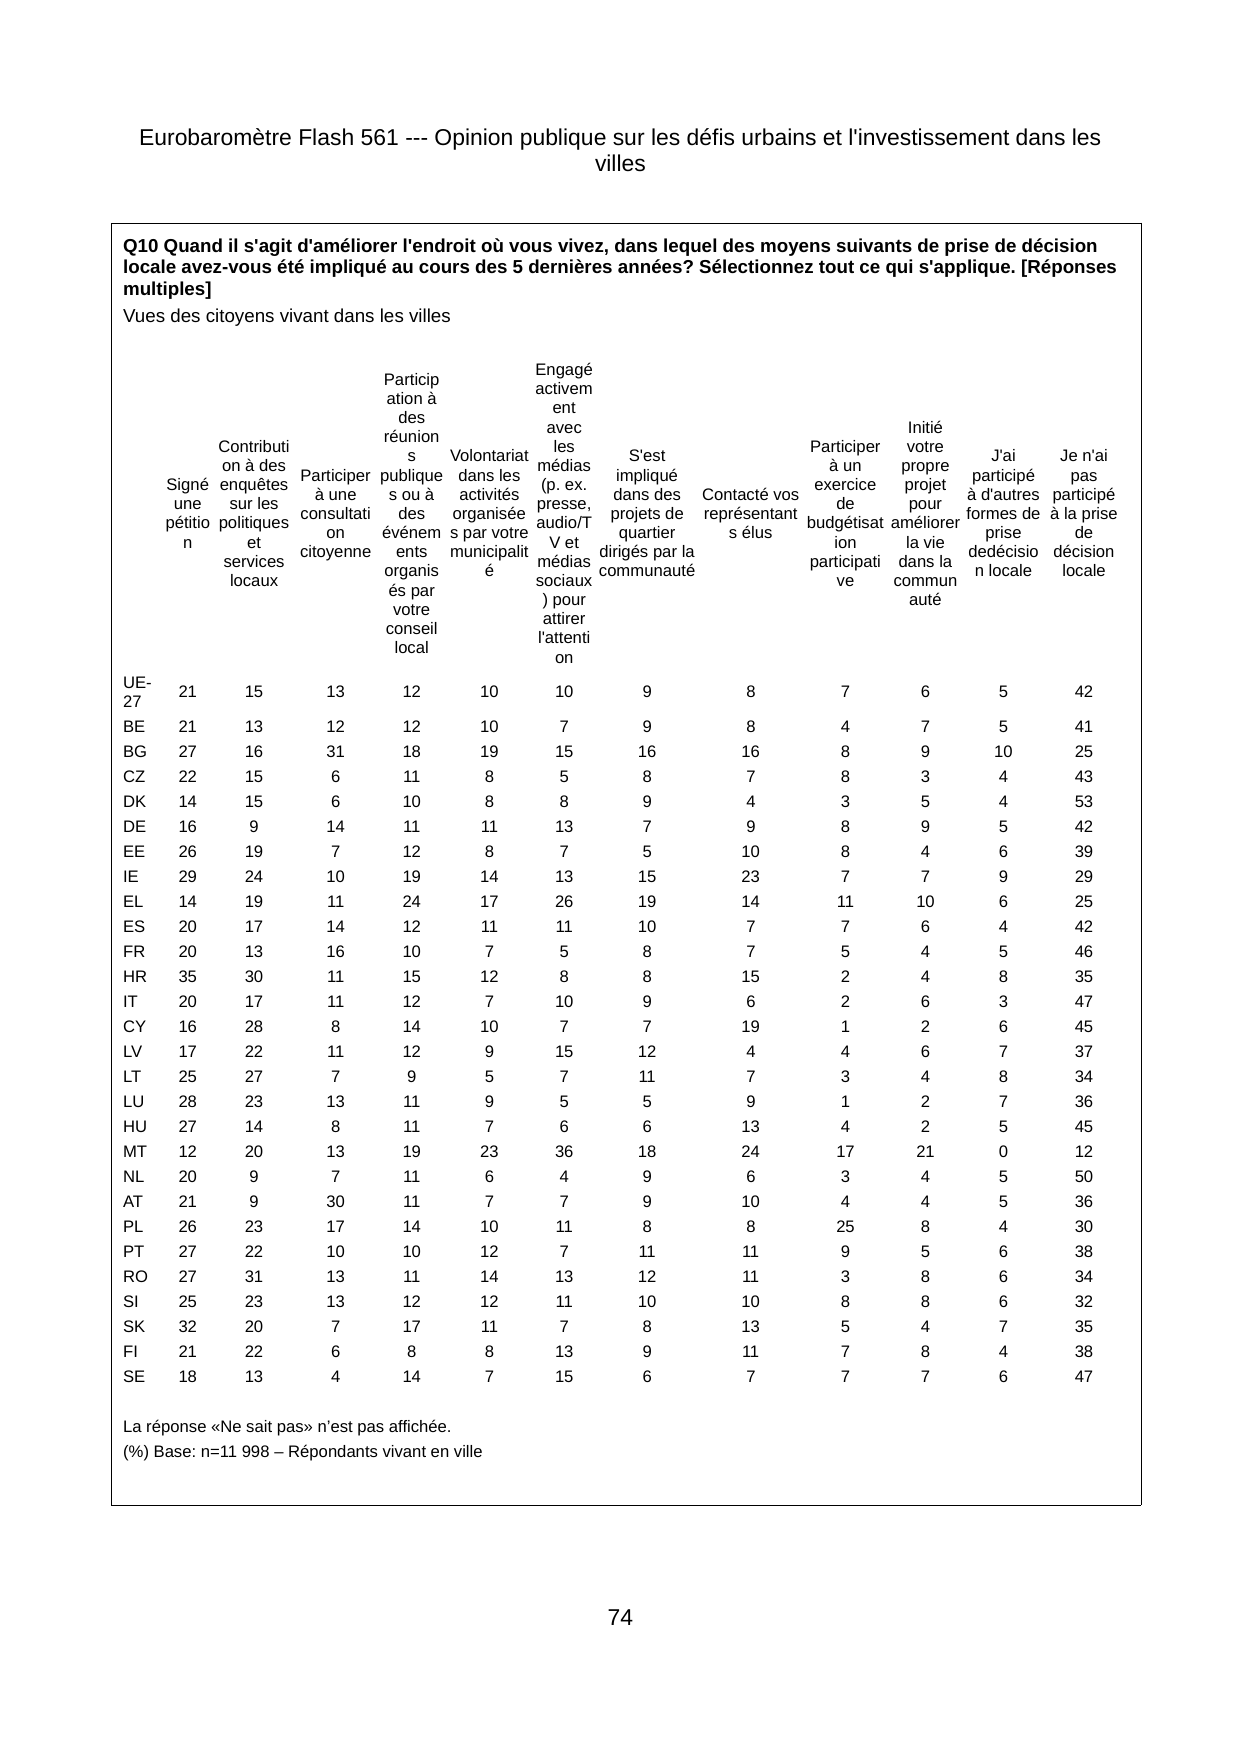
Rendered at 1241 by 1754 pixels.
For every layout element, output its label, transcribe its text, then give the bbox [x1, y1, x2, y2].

table_cell 39 [1044, 839, 1124, 864]
table_cell 6 [294, 764, 377, 789]
table_cell 8 [698, 1214, 803, 1239]
table_cell 23 [214, 1089, 294, 1114]
table_cell 34 [1044, 1264, 1124, 1289]
table_cell 10 [963, 739, 1043, 764]
table_cell PT [120, 1239, 161, 1264]
table_cell 8 [446, 764, 532, 789]
table_cell 47 [1044, 1364, 1124, 1389]
table_cell EL [120, 889, 161, 914]
table_cell 9 [596, 1189, 698, 1214]
table_cell PL [120, 1214, 161, 1239]
table_cell 4 [888, 1189, 963, 1214]
table_cell 17 [377, 1314, 446, 1339]
table_cell 7 [888, 1364, 963, 1389]
table_cell 9 [596, 789, 698, 814]
table_cell 9 [214, 1189, 294, 1214]
table_cell 9 [446, 1039, 532, 1064]
table_cell 13 [214, 714, 294, 739]
table_cell 4 [888, 1164, 963, 1189]
table_cell 26 [532, 889, 596, 914]
table_cell 47 [1044, 989, 1124, 1014]
table_cell 11 [294, 1039, 377, 1064]
table_cell [377, 1389, 446, 1414]
table_cell 32 [1044, 1289, 1124, 1314]
table_cell 10 [888, 889, 963, 914]
table_cell 4 [963, 1214, 1043, 1239]
table_cell 11 [294, 964, 377, 989]
table_cell 8 [596, 939, 698, 964]
table_cell 7 [888, 714, 963, 739]
table_cell 20 [161, 1164, 213, 1189]
table_cell 26 [161, 1214, 213, 1239]
table_cell 13 [532, 864, 596, 889]
table_cell 16 [294, 939, 377, 964]
table_cell SK [120, 1314, 161, 1339]
table_cell 7 [963, 1314, 1043, 1339]
table_cell 7 [294, 1064, 377, 1089]
table_cell 8 [888, 1339, 963, 1364]
table_cell 30 [1044, 1214, 1124, 1239]
table_cell [214, 1389, 294, 1414]
table_cell J'ai participé à d'autres formes de prise dedécision locale [963, 357, 1043, 669]
table_cell 37 [1044, 1039, 1124, 1064]
table_cell Volontariat dans les activités organisées par votre municipalité [446, 357, 532, 669]
table_cell 36 [532, 1139, 596, 1164]
table_cell 20 [214, 1314, 294, 1339]
table_cell Contribution à des enquêtes sur les politiques et services locaux [214, 357, 294, 669]
table_cell 5 [963, 1189, 1043, 1214]
table_cell 5 [963, 939, 1043, 964]
table_cell 3 [803, 1164, 887, 1189]
table_cell 4 [803, 1114, 887, 1139]
table_cell [963, 330, 1043, 357]
table_cell 32 [161, 1314, 213, 1339]
table_cell 5 [963, 814, 1043, 839]
table_cell 14 [294, 814, 377, 839]
table_cell [120, 330, 161, 357]
table_cell 13 [532, 814, 596, 839]
table_cell 7 [532, 1239, 596, 1264]
table_cell FI [120, 1339, 161, 1364]
table_cell 6 [963, 1014, 1043, 1039]
table_cell 7 [803, 1339, 887, 1364]
table_cell 20 [161, 939, 213, 964]
table_cell 7 [963, 1089, 1043, 1114]
table_cell 12 [596, 1264, 698, 1289]
table_cell 10 [377, 789, 446, 814]
table_cell 5 [888, 789, 963, 814]
table_cell 8 [888, 1214, 963, 1239]
table_cell 13 [294, 670, 377, 714]
table_cell 16 [161, 1014, 213, 1039]
table_cell SE [120, 1364, 161, 1389]
table_cell 5 [596, 1089, 698, 1114]
table_cell 22 [214, 1339, 294, 1364]
table_cell 27 [161, 1264, 213, 1289]
table_cell 1 [803, 1089, 887, 1114]
table_cell 4 [698, 789, 803, 814]
table_cell 41 [1044, 714, 1124, 739]
table_cell 12 [446, 1289, 532, 1314]
table_cell 6 [963, 1364, 1043, 1389]
table_cell 9 [446, 1089, 532, 1114]
table_cell 28 [161, 1089, 213, 1114]
table_cell Participation à des réunions publiques ou à des événements organisés par votre conseil local [377, 357, 446, 669]
table_cell 12 [1044, 1139, 1124, 1164]
table_cell [294, 330, 377, 357]
table_cell 19 [698, 1014, 803, 1039]
table_cell Vues des citoyens vivant dans les villes [120, 302, 1124, 329]
table_cell 8 [963, 1064, 1043, 1089]
table_cell 11 [294, 989, 377, 1014]
table_cell 6 [963, 1289, 1043, 1314]
table_cell 6 [963, 1239, 1043, 1264]
table_cell 7 [446, 1114, 532, 1139]
table_cell 4 [698, 1039, 803, 1064]
table_cell 45 [1044, 1014, 1124, 1039]
table_cell 21 [161, 1339, 213, 1364]
table_cell 13 [214, 939, 294, 964]
table_cell 35 [161, 964, 213, 989]
table_cell 12 [377, 989, 446, 1014]
table_cell 13 [294, 1139, 377, 1164]
table_cell 43 [1044, 764, 1124, 789]
table_cell 6 [698, 989, 803, 1014]
table_cell BE [120, 714, 161, 739]
table_cell 7 [698, 1064, 803, 1089]
table_cell 8 [963, 964, 1043, 989]
table_cell 0 [963, 1139, 1043, 1164]
table_cell 17 [803, 1139, 887, 1164]
table_cell [120, 357, 161, 669]
table_cell 10 [377, 939, 446, 964]
table_cell 29 [1044, 864, 1124, 889]
table_cell 19 [214, 839, 294, 864]
table_cell 7 [294, 1314, 377, 1339]
table_cell [446, 330, 532, 357]
table_cell 8 [532, 789, 596, 814]
table_cell La réponse «Ne sait pas» n’est pas affichée. [120, 1414, 1124, 1439]
table_cell 5 [963, 1164, 1043, 1189]
table_cell 13 [214, 1364, 294, 1389]
table_cell 7 [698, 939, 803, 964]
table_cell 10 [698, 1289, 803, 1314]
table_cell 21 [888, 1139, 963, 1164]
table_cell 21 [161, 714, 213, 739]
table_cell 6 [963, 1264, 1043, 1289]
table_cell 8 [596, 964, 698, 989]
table_cell 11 [377, 1164, 446, 1189]
table_cell 23 [214, 1214, 294, 1239]
table_cell [803, 330, 887, 357]
table_cell [596, 1389, 698, 1414]
table_cell 7 [294, 1164, 377, 1189]
table_cell 6 [963, 889, 1043, 914]
table_cell 14 [294, 914, 377, 939]
table_cell 8 [803, 1289, 887, 1314]
table_cell 9 [698, 814, 803, 839]
table_cell 4 [888, 839, 963, 864]
table_cell 12 [161, 1139, 213, 1164]
table_cell 42 [1044, 814, 1124, 839]
table_cell 6 [698, 1164, 803, 1189]
table_cell 7 [698, 1364, 803, 1389]
table_cell 15 [532, 1364, 596, 1389]
table_cell 22 [214, 1239, 294, 1264]
table_cell 14 [698, 889, 803, 914]
table_cell 13 [294, 1264, 377, 1289]
table_cell 2 [888, 1114, 963, 1139]
table_cell 11 [698, 1264, 803, 1289]
table_cell 29 [161, 864, 213, 889]
table_cell 45 [1044, 1114, 1124, 1139]
table_cell 3 [803, 1264, 887, 1289]
table_cell 4 [532, 1164, 596, 1189]
table_cell 14 [377, 1014, 446, 1039]
table_cell 2 [888, 1014, 963, 1039]
table_cell [377, 330, 446, 357]
table_cell 8 [888, 1289, 963, 1314]
table_cell 4 [888, 939, 963, 964]
table_cell 23 [446, 1139, 532, 1164]
table_cell Participer à un exercice de budgétisation participative [803, 357, 887, 669]
table_cell 9 [596, 670, 698, 714]
table_cell RO [120, 1264, 161, 1289]
table_cell 7 [803, 914, 887, 939]
table_cell 7 [446, 939, 532, 964]
table_cell 6 [888, 670, 963, 714]
table_cell 22 [161, 764, 213, 789]
table_cell 12 [294, 714, 377, 739]
table_cell 3 [803, 1064, 887, 1089]
table_cell NL [120, 1164, 161, 1189]
table_cell 2 [888, 1089, 963, 1114]
table_cell 7 [596, 1014, 698, 1039]
table_cell 17 [446, 889, 532, 914]
table_cell 5 [532, 764, 596, 789]
table_cell 35 [1044, 1314, 1124, 1339]
table_cell 8 [294, 1014, 377, 1039]
table_cell [1044, 1389, 1124, 1414]
table_cell 6 [294, 789, 377, 814]
table_cell 12 [446, 964, 532, 989]
table_cell 6 [446, 1164, 532, 1189]
table_cell 8 [803, 839, 887, 864]
table_cell [1044, 330, 1124, 357]
table_cell 21 [161, 670, 213, 714]
table_cell 30 [214, 964, 294, 989]
table_cell 16 [596, 739, 698, 764]
table_cell 11 [596, 1239, 698, 1264]
table_cell 9 [596, 1339, 698, 1364]
table_cell 9 [963, 864, 1043, 889]
table_cell 9 [214, 1164, 294, 1189]
table_cell [214, 330, 294, 357]
table_cell 10 [294, 864, 377, 889]
table_header Q10 Quand il s'agit d'améliorer l'endroit où vous vivez, dans lequel des moyens suivants de prise de décision locale avez-vous été impliqué au cours des 5 dernières années? Sélectionnez tout ce qui s'applique. [Réponses multiples] [120, 232, 1124, 302]
table_cell [803, 1389, 887, 1414]
table_cell 4 [803, 714, 887, 739]
table_cell 19 [446, 739, 532, 764]
table_cell 4 [963, 1339, 1043, 1364]
table_cell 18 [161, 1364, 213, 1389]
table_cell 16 [161, 814, 213, 839]
table_cell 38 [1044, 1239, 1124, 1264]
table_cell 18 [596, 1139, 698, 1164]
table_cell [888, 330, 963, 357]
table_cell 9 [596, 989, 698, 1014]
table_cell IE [120, 864, 161, 889]
table_cell [532, 330, 596, 357]
table_cell 8 [446, 839, 532, 864]
table_cell 13 [698, 1114, 803, 1139]
table_cell 5 [803, 1314, 887, 1339]
table_cell 13 [294, 1289, 377, 1314]
table_cell [888, 1389, 963, 1414]
table_cell 4 [888, 964, 963, 989]
table_cell 5 [888, 1239, 963, 1264]
table_cell CZ [120, 764, 161, 789]
table_cell 8 [803, 764, 887, 789]
table_cell 8 [596, 1314, 698, 1339]
table_cell Contacté vos représentants élus [698, 357, 803, 669]
table_cell 25 [1044, 889, 1124, 914]
table_cell Je n'ai pas participé à la prise de décision locale [1044, 357, 1124, 669]
table_cell Participer à une consultation citoyenne [294, 357, 377, 669]
table_cell 9 [888, 814, 963, 839]
table_cell 35 [1044, 964, 1124, 989]
table_cell 4 [803, 1189, 887, 1214]
table_cell 12 [377, 1039, 446, 1064]
table_cell 24 [698, 1139, 803, 1164]
table_cell 11 [377, 764, 446, 789]
table_cell 7 [446, 1364, 532, 1389]
table_cell 7 [446, 1189, 532, 1214]
table_cell 9 [377, 1064, 446, 1089]
table_cell [698, 1389, 803, 1414]
table_cell EE [120, 839, 161, 864]
table_cell 11 [377, 814, 446, 839]
table_cell 7 [532, 1314, 596, 1339]
table_cell 11 [532, 1289, 596, 1314]
table_cell 10 [446, 670, 532, 714]
table_cell 42 [1044, 670, 1124, 714]
table_cell 4 [803, 1039, 887, 1064]
table_cell 36 [1044, 1089, 1124, 1114]
table_cell 24 [377, 889, 446, 914]
table_cell 38 [1044, 1339, 1124, 1364]
table_cell LU [120, 1089, 161, 1114]
table_cell CY [120, 1014, 161, 1039]
table_cell 53 [1044, 789, 1124, 814]
table_cell 7 [596, 814, 698, 839]
table_cell 12 [596, 1039, 698, 1064]
table_cell 4 [294, 1364, 377, 1389]
table_cell 9 [803, 1239, 887, 1264]
table_cell 11 [803, 889, 887, 914]
table_cell 11 [377, 1189, 446, 1214]
table_cell 7 [532, 1064, 596, 1089]
table_cell 31 [214, 1264, 294, 1289]
table_cell 7 [532, 1189, 596, 1214]
table_cell 5 [596, 839, 698, 864]
table_cell 4 [963, 789, 1043, 814]
table_cell 9 [596, 714, 698, 739]
table_cell 27 [161, 739, 213, 764]
table_cell 7 [803, 864, 887, 889]
table_cell 23 [214, 1289, 294, 1314]
table_cell 12 [377, 839, 446, 864]
table_cell 12 [377, 1289, 446, 1314]
table_cell IT [120, 989, 161, 1014]
table_cell SI [120, 1289, 161, 1314]
table_cell FR [120, 939, 161, 964]
table_cell 20 [161, 989, 213, 1014]
table_cell 8 [446, 1339, 532, 1364]
table_cell 6 [888, 914, 963, 939]
table_cell 8 [532, 964, 596, 989]
table_cell [446, 1389, 532, 1414]
table_cell 9 [596, 1164, 698, 1189]
table_cell 11 [596, 1064, 698, 1089]
table_cell 13 [294, 1089, 377, 1114]
table_cell 15 [214, 670, 294, 714]
table_cell 17 [214, 989, 294, 1014]
table_cell 11 [446, 814, 532, 839]
table_cell 8 [803, 814, 887, 839]
table_cell 15 [377, 964, 446, 989]
table_cell 31 [294, 739, 377, 764]
table_cell 11 [377, 1114, 446, 1139]
table_cell 50 [1044, 1164, 1124, 1189]
table_cell 13 [532, 1339, 596, 1364]
table_cell 19 [596, 889, 698, 914]
table_cell 5 [963, 670, 1043, 714]
table_cell 14 [161, 889, 213, 914]
table_cell 11 [294, 889, 377, 914]
table_cell 8 [888, 1264, 963, 1289]
table_cell Signé une pétition [161, 357, 213, 669]
table_cell 7 [532, 1014, 596, 1039]
table_cell 5 [532, 1089, 596, 1114]
table_cell 2 [803, 989, 887, 1014]
table_cell AT [120, 1189, 161, 1214]
table_cell 10 [596, 1289, 698, 1314]
table_cell 3 [803, 789, 887, 814]
table_cell 7 [532, 839, 596, 864]
table_cell 3 [888, 764, 963, 789]
table_cell 2 [803, 964, 887, 989]
table_cell 16 [698, 739, 803, 764]
table_cell 26 [161, 839, 213, 864]
table_cell 4 [888, 1314, 963, 1339]
table_cell 8 [596, 764, 698, 789]
table_cell 6 [294, 1339, 377, 1364]
table_cell 11 [377, 1089, 446, 1114]
table_cell 8 [698, 670, 803, 714]
table_cell BG [120, 739, 161, 764]
table_cell 24 [214, 864, 294, 889]
table_cell 4 [963, 914, 1043, 939]
table_cell 6 [888, 1039, 963, 1064]
table_cell S'est impliqué dans des projets de quartier dirigés par la communauté [596, 357, 698, 669]
table_cell 1 [803, 1014, 887, 1039]
table_cell 12 [377, 714, 446, 739]
table_cell Engagé activement avec les médias (p. ex. presse, audio/TV et médias sociaux) pour attirer l'attention [532, 357, 596, 669]
table_cell 8 [377, 1339, 446, 1364]
table_cell 5 [532, 939, 596, 964]
table_cell [596, 330, 698, 357]
table_cell 11 [698, 1239, 803, 1264]
table_cell 7 [698, 764, 803, 789]
table_cell 13 [698, 1314, 803, 1339]
table_cell 15 [214, 789, 294, 814]
table_cell 7 [963, 1039, 1043, 1064]
table_cell 11 [698, 1339, 803, 1364]
table_cell 9 [214, 814, 294, 839]
table_cell 17 [214, 914, 294, 939]
table_cell 14 [377, 1214, 446, 1239]
table_cell 10 [596, 914, 698, 939]
table_cell 25 [161, 1064, 213, 1089]
table_cell 5 [963, 1114, 1043, 1139]
table_cell 6 [963, 839, 1043, 864]
table_cell 11 [377, 1264, 446, 1289]
table_cell 27 [161, 1239, 213, 1264]
table_cell 4 [888, 1064, 963, 1089]
table_cell 14 [161, 789, 213, 814]
table_cell 10 [446, 714, 532, 739]
table_cell 10 [294, 1239, 377, 1264]
table_cell 42 [1044, 914, 1124, 939]
table_cell (%) Base: n=11 998 – Répondants vivant en ville [120, 1439, 1124, 1464]
table_cell HU [120, 1114, 161, 1139]
table_cell 15 [214, 764, 294, 789]
table_cell 19 [377, 864, 446, 889]
table_cell 15 [698, 964, 803, 989]
table_cell 21 [161, 1189, 213, 1214]
table_cell 5 [803, 939, 887, 964]
table_cell DK [120, 789, 161, 814]
table_cell 22 [214, 1039, 294, 1064]
table_cell ES [120, 914, 161, 939]
table_cell 13 [532, 1264, 596, 1289]
table_cell 6 [888, 989, 963, 1014]
table_cell 10 [532, 989, 596, 1014]
table_cell 6 [596, 1364, 698, 1389]
table_cell 11 [532, 1214, 596, 1239]
table_cell LT [120, 1064, 161, 1089]
table_cell 7 [294, 839, 377, 864]
table_cell 7 [698, 914, 803, 939]
table_cell [532, 1389, 596, 1414]
table_cell 34 [1044, 1064, 1124, 1089]
table_cell 10 [698, 839, 803, 864]
table_cell 18 [377, 739, 446, 764]
table_cell 16 [214, 739, 294, 764]
table_cell 7 [888, 864, 963, 889]
table_cell [161, 1389, 213, 1414]
table_cell 10 [532, 670, 596, 714]
table_cell 28 [214, 1014, 294, 1039]
table_cell 8 [698, 714, 803, 739]
table_cell 12 [377, 670, 446, 714]
table_cell 14 [446, 864, 532, 889]
table_cell 4 [963, 764, 1043, 789]
table_cell 10 [377, 1239, 446, 1264]
table_cell 46 [1044, 939, 1124, 964]
table_cell 20 [161, 914, 213, 939]
table_cell 7 [532, 714, 596, 739]
table_cell HR [120, 964, 161, 989]
table_cell 14 [214, 1114, 294, 1139]
table_cell [963, 1389, 1043, 1414]
table_cell UE-27 [120, 670, 161, 714]
table_cell 12 [446, 1239, 532, 1264]
table_cell 5 [963, 714, 1043, 739]
table_cell 17 [294, 1214, 377, 1239]
table_cell 10 [698, 1189, 803, 1214]
table_cell 3 [963, 989, 1043, 1014]
table_cell 11 [446, 1314, 532, 1339]
table_cell 7 [446, 989, 532, 1014]
table_cell [294, 1389, 377, 1414]
table_cell 7 [803, 670, 887, 714]
table_cell LV [120, 1039, 161, 1064]
table_cell 19 [377, 1139, 446, 1164]
table_cell 7 [803, 1364, 887, 1389]
table_cell 8 [446, 789, 532, 814]
table_cell 25 [1044, 739, 1124, 764]
table_cell 10 [446, 1214, 532, 1239]
table_cell 36 [1044, 1189, 1124, 1214]
table_cell [698, 330, 803, 357]
table_cell 15 [532, 739, 596, 764]
table_cell 5 [446, 1064, 532, 1089]
table_cell 10 [446, 1014, 532, 1039]
table_cell 17 [161, 1039, 213, 1064]
table_cell 25 [803, 1214, 887, 1239]
table_cell 8 [294, 1114, 377, 1139]
table_cell 8 [803, 739, 887, 764]
table_cell DE [120, 814, 161, 839]
table_cell 19 [214, 889, 294, 914]
table_cell 25 [161, 1289, 213, 1314]
table_cell Initié votre propre projet pour améliorer la vie dans la communauté [888, 357, 963, 669]
table_cell 11 [532, 914, 596, 939]
table_cell 27 [161, 1114, 213, 1139]
table_cell 20 [214, 1139, 294, 1164]
table_cell 15 [532, 1039, 596, 1064]
table_cell 11 [446, 914, 532, 939]
table_cell 6 [532, 1114, 596, 1139]
table_cell 9 [888, 739, 963, 764]
table_cell MT [120, 1139, 161, 1164]
table_cell [120, 1389, 161, 1414]
table_cell 9 [698, 1089, 803, 1114]
table_cell 12 [377, 914, 446, 939]
table_cell 14 [377, 1364, 446, 1389]
table_cell [161, 330, 213, 357]
table_cell 23 [698, 864, 803, 889]
table_cell 6 [596, 1114, 698, 1139]
table_cell 15 [596, 864, 698, 889]
table_cell 30 [294, 1189, 377, 1214]
table_cell 14 [446, 1264, 532, 1289]
table_cell 8 [596, 1214, 698, 1239]
table_cell 27 [214, 1064, 294, 1089]
